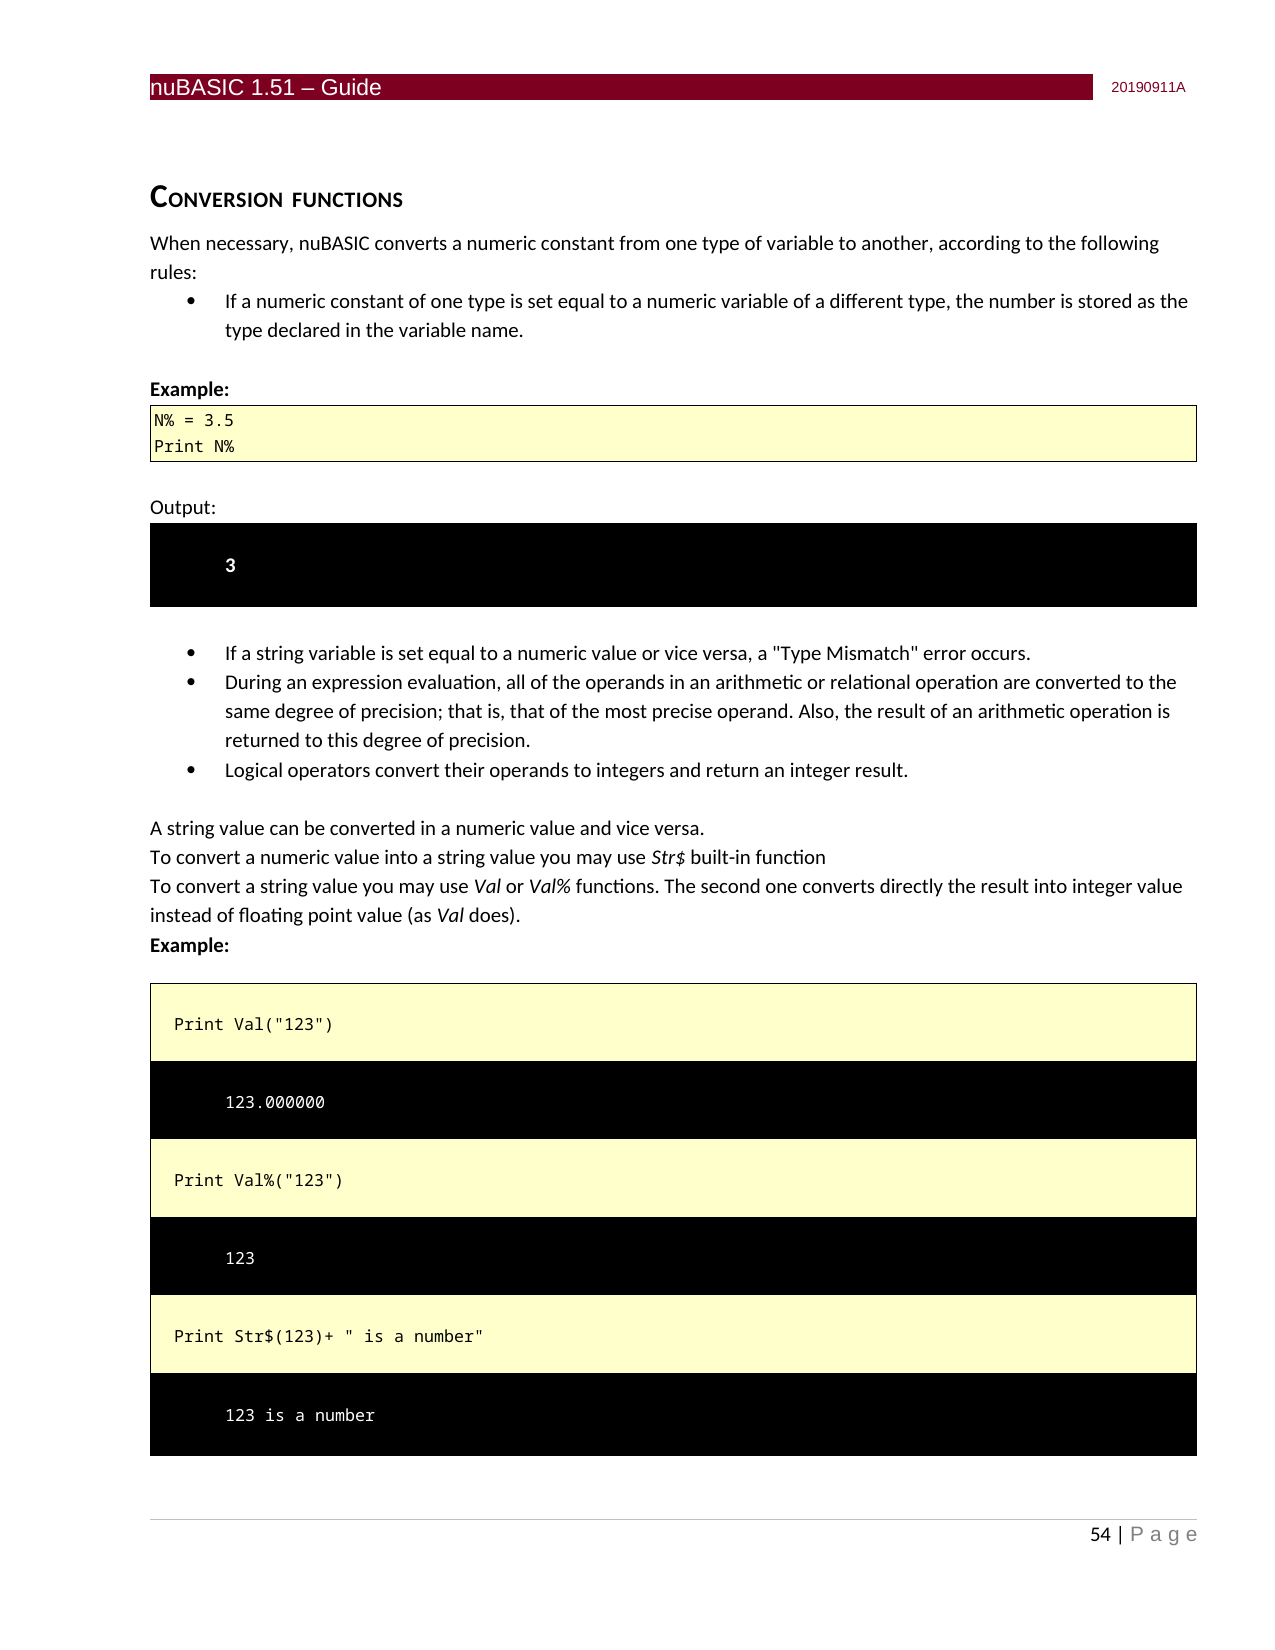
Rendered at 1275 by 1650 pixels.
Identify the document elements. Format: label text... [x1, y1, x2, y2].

list 123 [151, 1243, 1196, 1269]
text Example: [150, 932, 1197, 957]
text 3 [150, 553, 1197, 578]
list Logical operators convert their operands to integers and return an integer result. [187, 757, 1197, 782]
list During an expression evaluation, all of the operands in an arithmetic or relational operation are converted to the same degree of precision; that is, that of the most precise operand. Also, the result of an arithmetic operation is returned to this degree of precision. [187, 669, 1197, 753]
list Print Val%("123") [151, 1165, 1196, 1191]
list If a string variable is set equal to a numeric value or vice versa, a "Type Mismatch" error occurs. [187, 640, 1197, 666]
list 123.000000 [151, 1087, 1196, 1113]
list 123 is a number [151, 1399, 1196, 1425]
text Example: [150, 376, 1197, 401]
list Print Val("123") [151, 1009, 1196, 1035]
list Print Str$(123)+ " is a number" [151, 1321, 1196, 1347]
text A string value can be converted in a numeric value and vice versa. [150, 815, 1197, 841]
text When necessary, nuBASIC converts a numeric constant from one type of variable to another, according to the following rules: [150, 230, 1197, 285]
subtitle Conversion functions [150, 175, 1197, 216]
list If a numeric constant of one type is set equal to a numeric variable of a different type, the number is stored as the type declared in the variable name. [187, 288, 1197, 343]
text To convert a numeric value into a string value you may use Str$ built-in function [150, 844, 1197, 870]
list Print N% [151, 431, 1196, 461]
list N% = 3.5 [151, 406, 1196, 431]
text To convert a string value you may use Val or Val% functions. The second one converts directly the result into integer value instead of floating point value (as Val does). [150, 873, 1197, 928]
text Output: [150, 494, 1197, 520]
